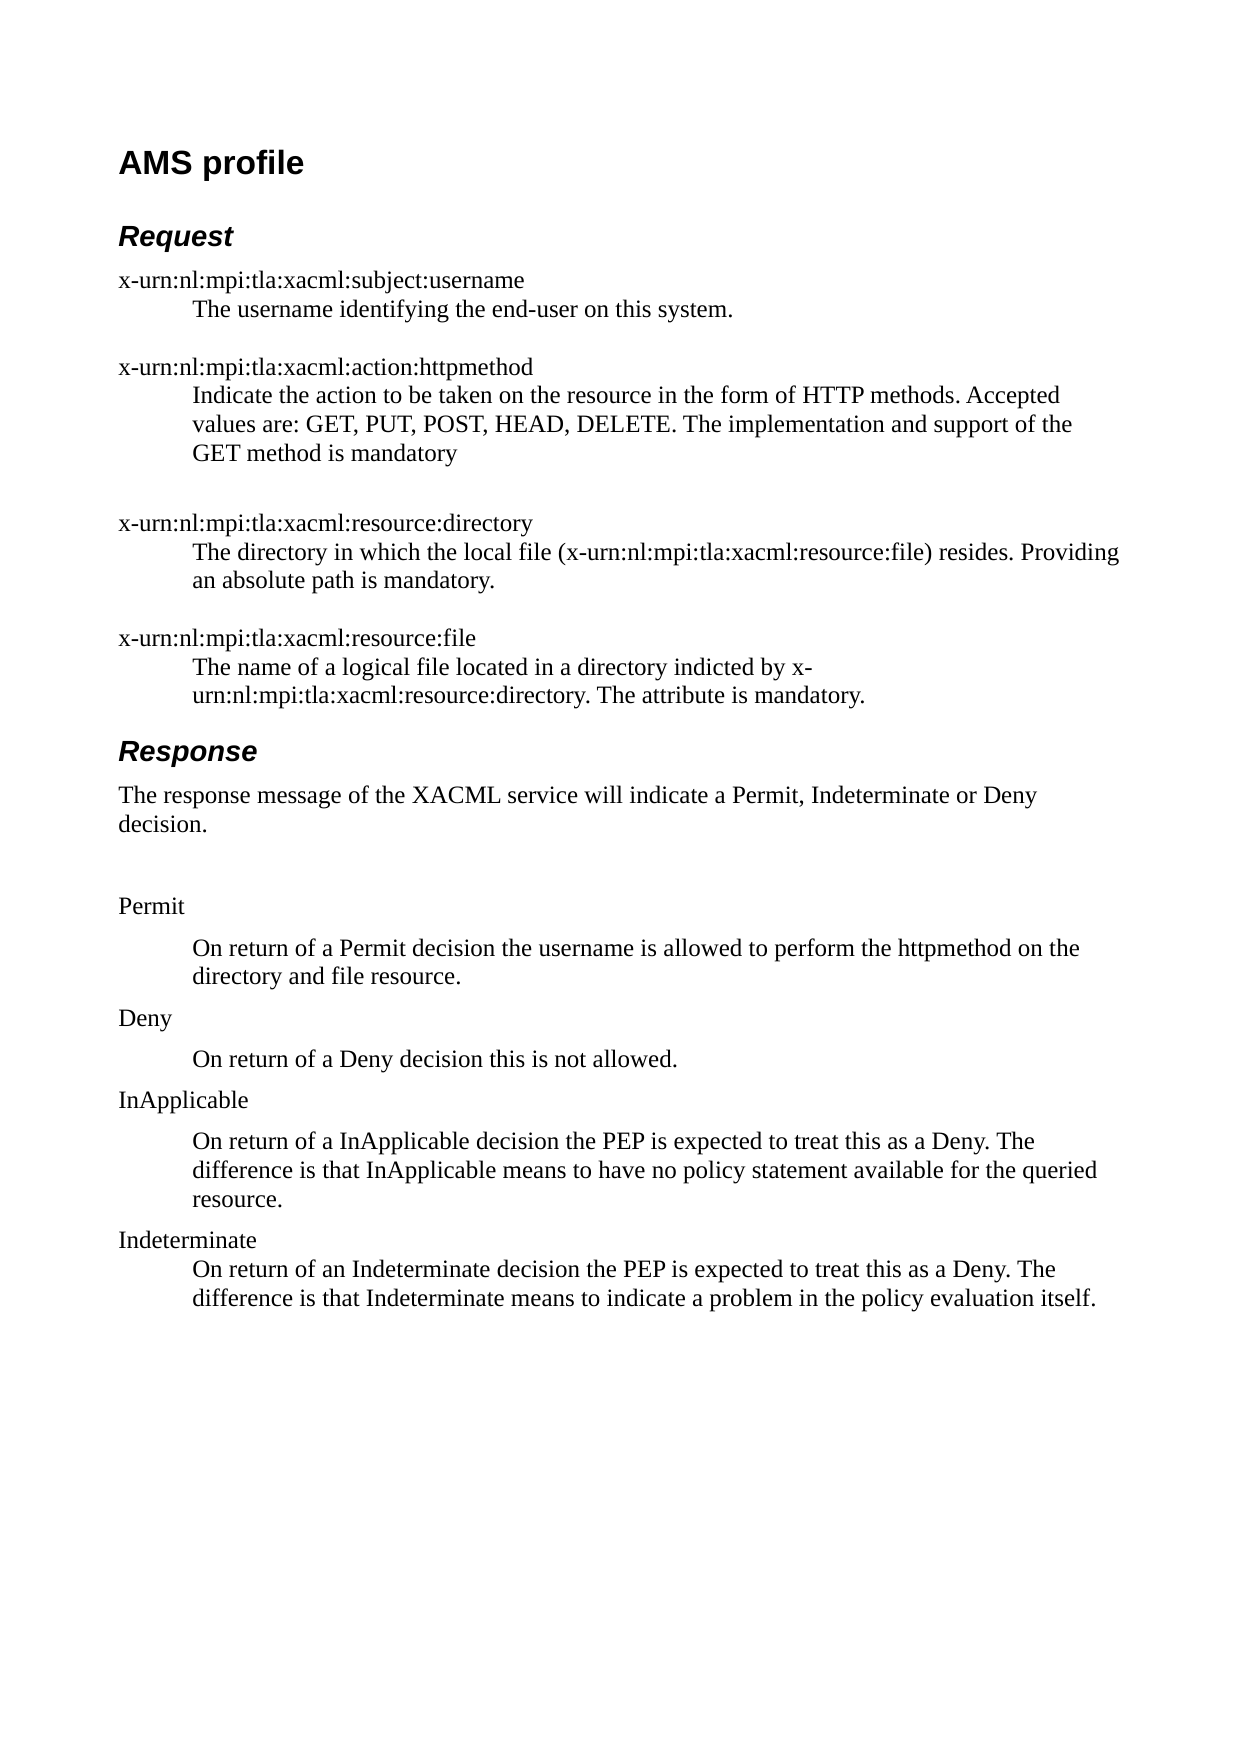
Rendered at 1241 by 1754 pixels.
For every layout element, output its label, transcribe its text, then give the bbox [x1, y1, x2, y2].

text On return of a Deny decision this is not allowed. [118, 1044, 1122, 1073]
text x-urn:nl:mpi:tla:xacml:resource:file [118, 623, 1122, 652]
text Indeterminate [118, 1225, 1122, 1254]
text The name of a logical file located in a directory indicted by x- urn:nl:mpi:tla:xacml:resource:directory. The attribute is mandatory. [118, 652, 1122, 709]
text On return of an Indeterminate decision the PEP is expected to treat this as a Deny. The difference is that Indeterminate means to indicate a problem in the policy evaluation itself. [118, 1254, 1122, 1311]
text x-urn:nl:mpi:tla:xacml:subject:username [118, 265, 1122, 294]
subtitle Response [118, 734, 1122, 768]
subtitle Request [118, 219, 1122, 253]
text x-urn:nl:mpi:tla:xacml:action:httpmethod [118, 352, 1122, 380]
subtitle AMS profile [118, 143, 1122, 182]
text Indicate the action to be taken on the resource in the form of HTTP methods. Accepted values are: GET, PUT, POST, HEAD, DELETE. The implementation and support of the GET method is mandatory [118, 380, 1122, 467]
text InApplicable [118, 1085, 1122, 1114]
text x-urn:nl:mpi:tla:xacml:resource:directory [118, 508, 1122, 537]
text On return of a InApplicable decision the PEP is expected to treat this as a Deny. The difference is that InApplicable means to have no policy statement available for the queried resource. [118, 1126, 1122, 1213]
text The directory in which the local file (x-urn:nl:mpi:tla:xacml:resource:file) resides. Providing an absolute path is mandatory. [118, 537, 1122, 594]
text Permit [118, 891, 1122, 920]
text On return of a Permit decision the username is allowed to perform the httpmethod on the directory and file resource. [118, 933, 1122, 990]
text The response message of the XACML service will indicate a Permit, Indeterminate or Deny decision. [118, 780, 1122, 838]
text Deny [118, 1003, 1122, 1031]
text The username identifying the end-user on this system. [192, 294, 1122, 323]
